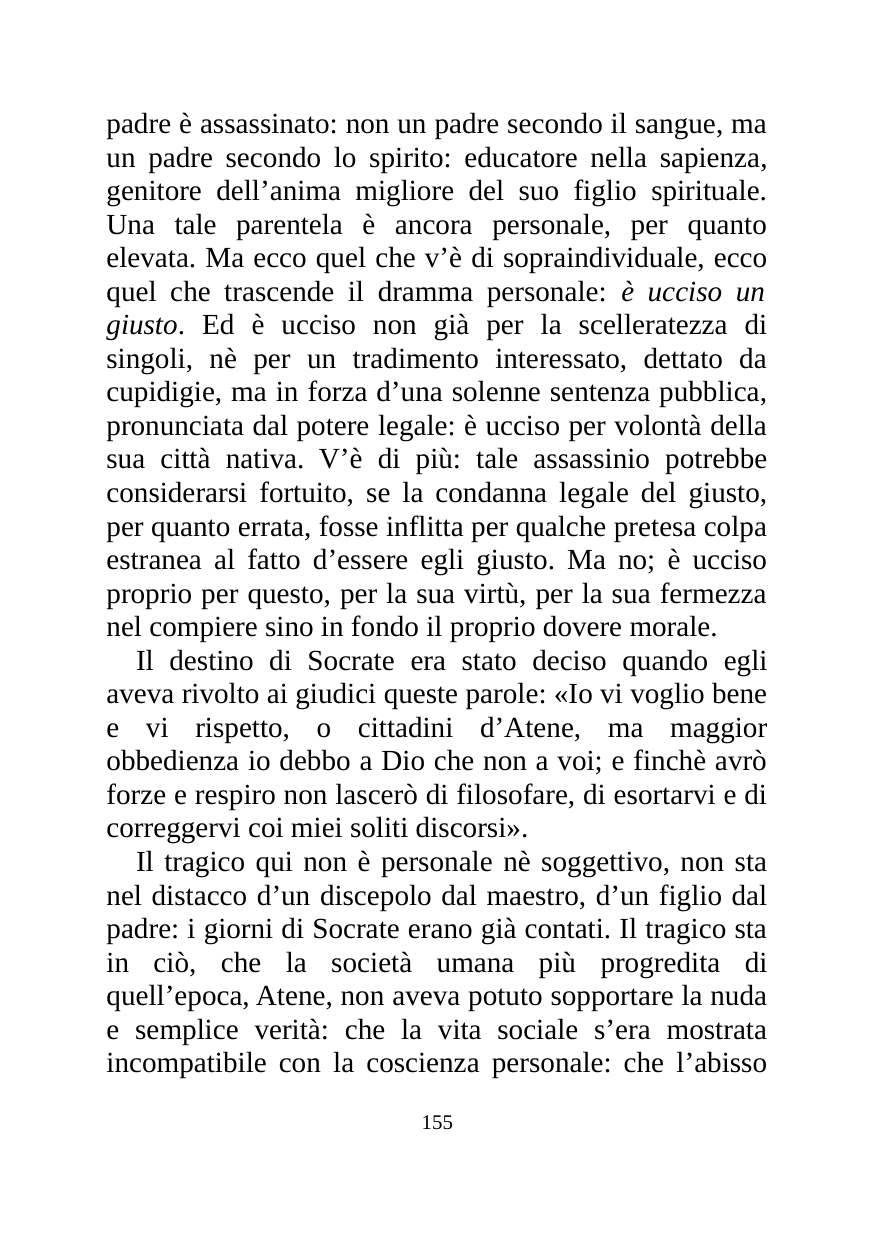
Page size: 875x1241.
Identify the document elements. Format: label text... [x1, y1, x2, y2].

text padre è assassinato: non un padre secondo il sangue, ma un padre secondo lo spirito: educatore nella sapienza, genitore dell’anima migliore del suo figlio spirituale. Una tale parentela è ancora personale, per quanto elevata. Ma ecco quel che v’è di sopraindividuale, ecco quel che trascende il dramma personale: è ucciso un giusto. Ed è ucciso non già per la scelleratezza di singoli, nè per un tradimento interessato, dettato da cupidigie, ma in forza d’una solenne sentenza pubblica, pronunciata dal potere legale: è ucciso per volontà della sua città nativa. V’è di più: tale assassinio potrebbe considerarsi fortuito, se la condanna legale del giusto, per quanto errata, fosse inflitta per qualche pretesa colpa estranea al fatto d’essere egli giusto. Ma no; è ucciso proprio per questo, per la sua virtù, per la sua fermezza nel compiere sino in fondo il proprio dovere morale. [106, 106, 768, 643]
text Il destino di Socrate era stato deciso quando egli aveva rivolto ai giudici queste parole: «Io vi voglio bene e vi rispetto, o cittadini d’Atene, ma maggior obbedienza io debbo a Dio che non a voi; e finchè avrò forze e respiro non lascerò di filosofare, di esortarvi e di correggervi coi miei soliti discorsi». [106, 643, 768, 844]
text Il tragico qui non è personale nè soggettivo, non sta nel distacco d’un discepolo dal maestro, d’un figlio dal padre: i giorni di Socrate erano già contati. Il tragico sta in ciò, che la società umana più progredita di quell’epoca, Atene, non aveva potuto sopportare la nuda e semplice verità: che la vita sociale s’era mostrata incompatibile con la coscienza personale: che l’abisso [106, 844, 768, 1079]
